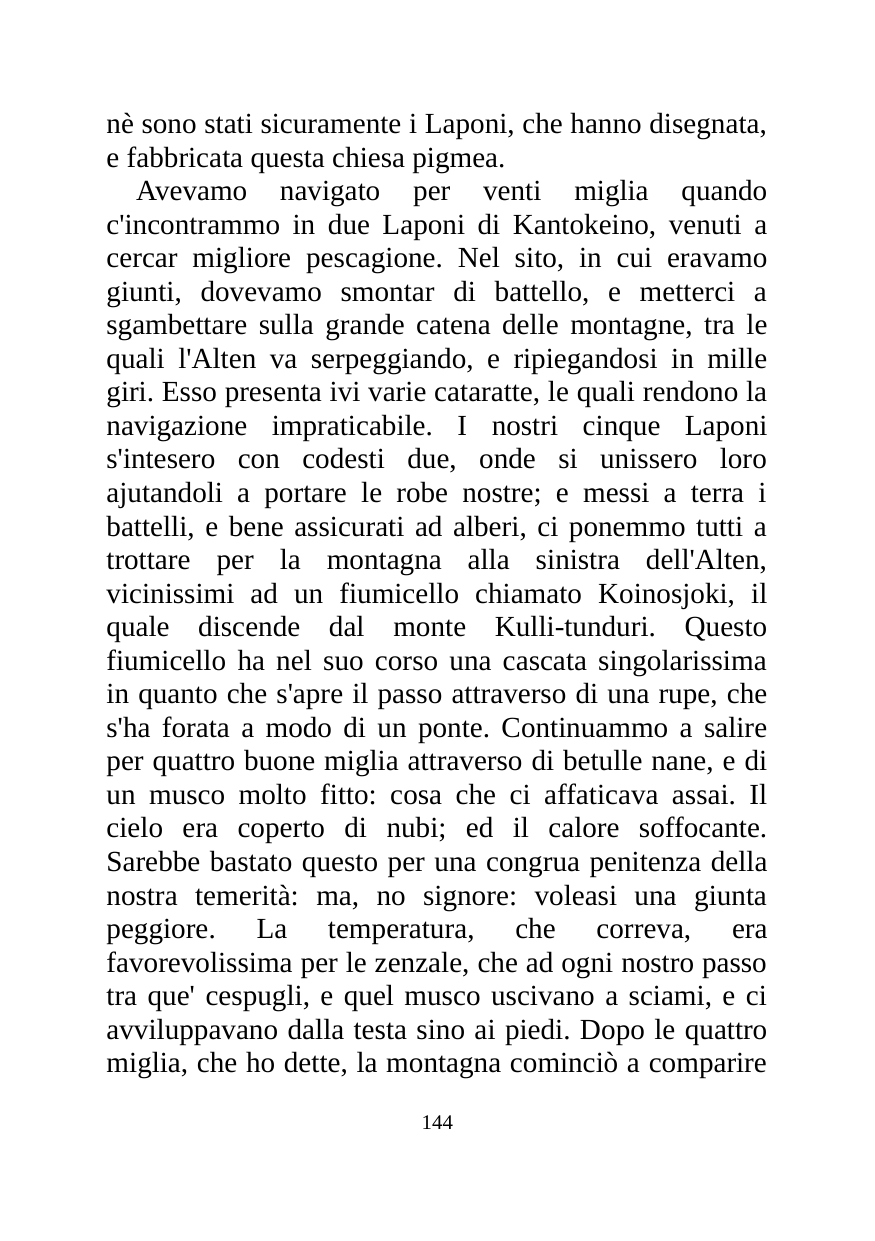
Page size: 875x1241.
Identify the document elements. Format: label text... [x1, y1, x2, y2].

text Avevamo navigato per venti miglia quando c'incontrammo in due Laponi di Kantokeino, venuti a cercar migliore pescagione. Nel sito, in cui eravamo giunti, dovevamo smontar di battello, e metterci a sgambettare sulla grande catena delle montagne, tra le quali l'Alten va serpeggiando, e ripiegandosi in mille giri. Esso presenta ivi varie cataratte, le quali rendono la navigazione impraticabile. I nostri cinque Laponi s'intesero con codesti due, onde si unissero loro ajutandoli a portare le robe nostre; e messi a terra i battelli, e bene assicurati ad alberi, ci ponemmo tutti a trottare per la montagna alla sinistra dell'Alten, vicinissimi ad un fiumicello chiamato Koinosjoki, il quale discende dal monte Kulli-tunduri. Questo fiumicello ha nel suo corso una cascata singolarissima in quanto che s'apre il passo attraverso di una rupe, che s'ha forata a modo di un ponte. Continuammo a salire per quattro buone miglia attraverso di betulle nane, e di un musco molto fitto: cosa che ci affaticava assai. Il cielo era coperto di nubi; ed il calore soffocante. Sarebbe bastato questo per una congrua penitenza della nostra temerità: ma, no signore: voleasi una giunta peggiore. La temperatura, che correva, era favorevolissima per le zenzale, che ad ogni nostro passo tra que' cespugli, e quel musco uscivano a sciami, e ci avviluppavano dalla testa sino ai piedi. Dopo le quattro miglia, che ho dette, la montagna cominciò a comparire [106, 173, 768, 1079]
text nè sono stati sicuramente i Laponi, che hanno disegnata, e fabbricata questa chiesa pigmea. [106, 106, 768, 173]
